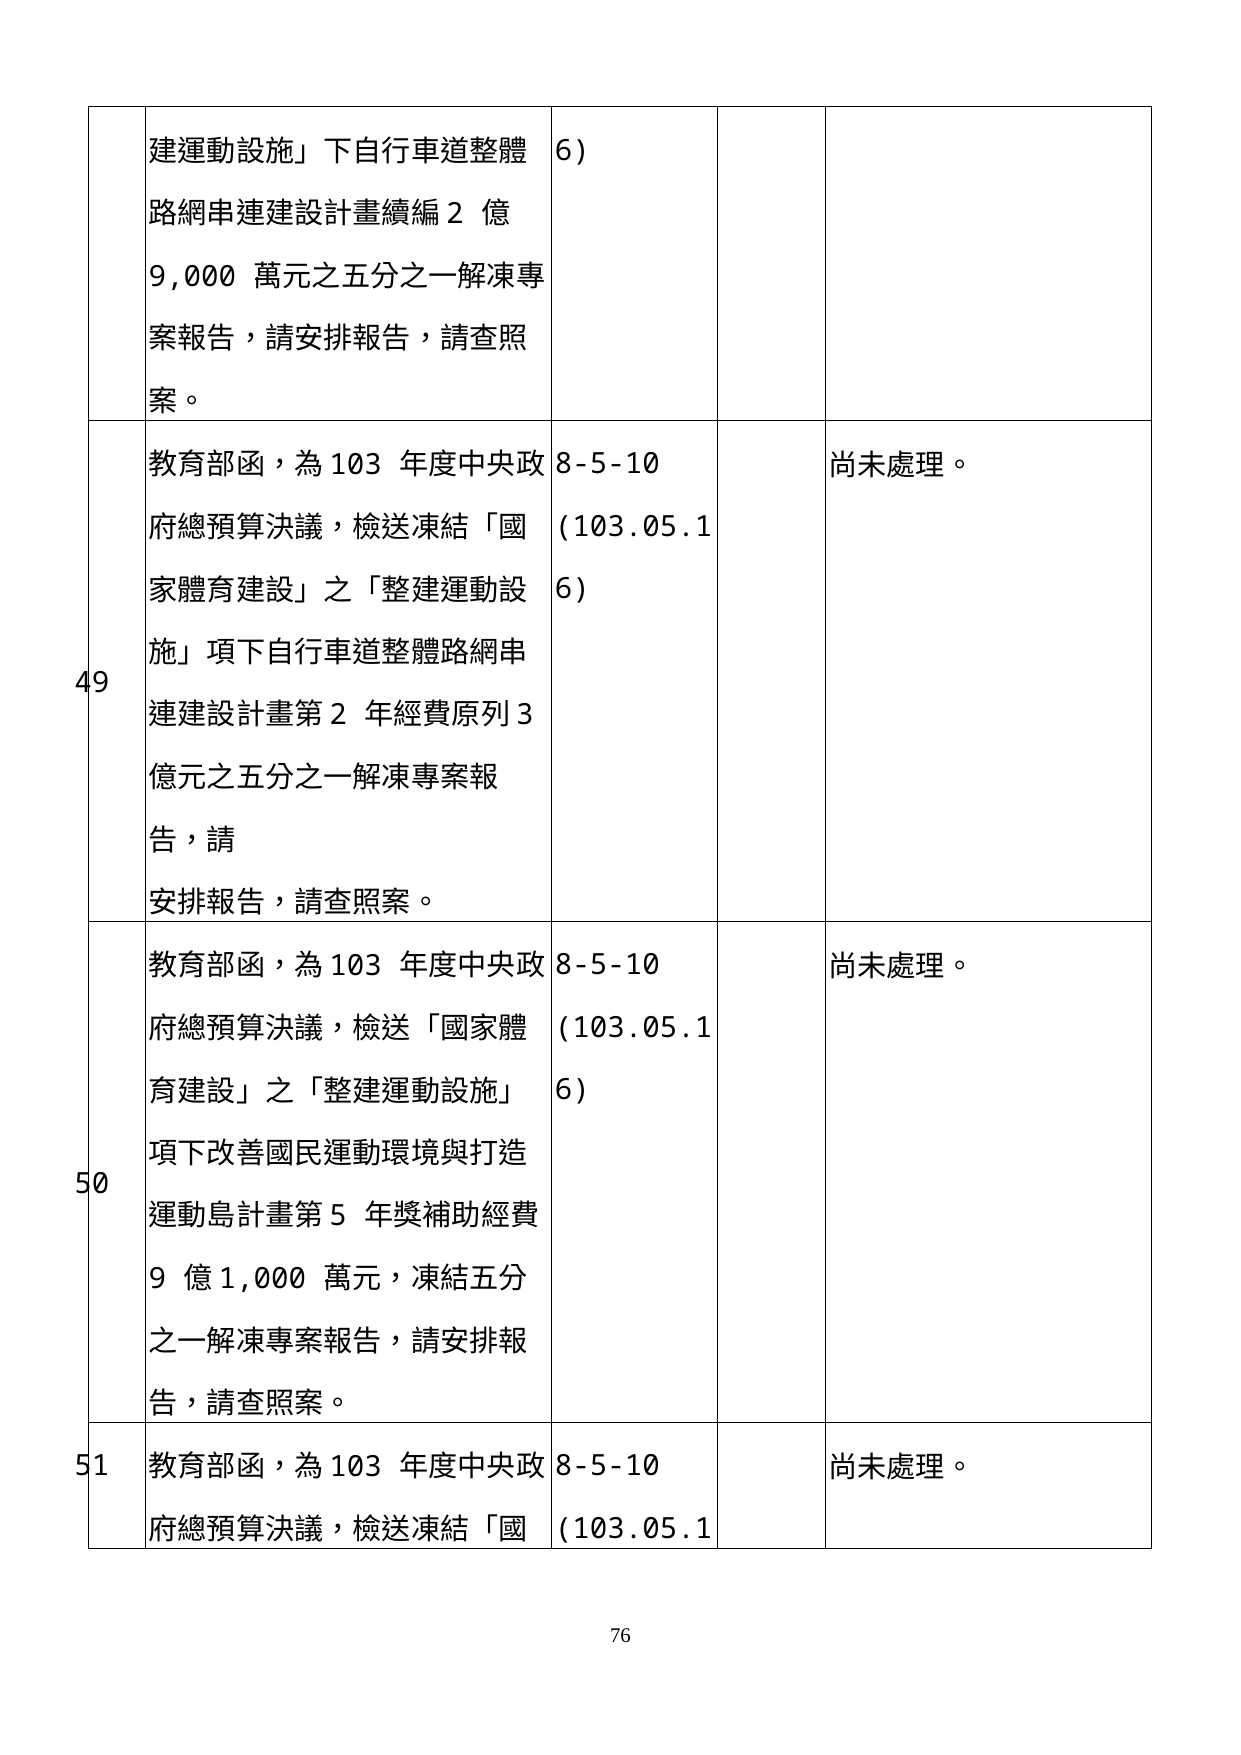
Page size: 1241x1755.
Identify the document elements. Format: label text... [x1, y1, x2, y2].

table_cell [826, 107, 1151, 419]
table_cell [718, 421, 825, 921]
table_cell 8-5-10 (103.05.16) [552, 421, 717, 921]
table_cell [718, 107, 825, 419]
table_cell [89, 1423, 145, 1548]
table_cell [89, 107, 145, 419]
table_cell [718, 922, 825, 1422]
table_cell [718, 1423, 825, 1548]
table_cell [89, 421, 145, 921]
table_cell 教育部函，為103 年度中央政府總預算決議，檢送凍結「國 [146, 1423, 551, 1548]
table_cell [89, 922, 145, 1422]
table_cell 尚未處理。 [826, 922, 1151, 1422]
table_cell 尚未處理。 [826, 421, 1151, 921]
table_cell 教育部函，為103 年度中央政府總預算決議，檢送凍結「國家體育建設」之「整建運動設施」項下自行車道整體路網串連建設計畫第2 年經費原列3 億元之五分之一解凍專案報告，請 安排報告，請查照案。 [146, 421, 551, 921]
table_cell 教育部函，為103 年度中央政府總預算決議，檢送「國家體育建設」之「整建運動設施」項下改善國民運動環境與打造運動島計畫第5 年獎補助經費9 億1,000 萬元，凍結五分之一解凍專案報告，請安排報告，請查照案。 [146, 922, 551, 1422]
table_cell 6) [552, 107, 717, 419]
table_cell 8-5-10 (103.05.1 [552, 1423, 717, 1548]
table_cell 尚未處理。 [826, 1423, 1151, 1548]
table_cell 建運動設施」下自行車道整體路網串連建設計畫續編2 億9,000 萬元之五分之一解凍專案報告，請安排報告，請查照案。 [146, 107, 551, 419]
table_cell 8-5-10 (103.05.16) [552, 922, 717, 1422]
